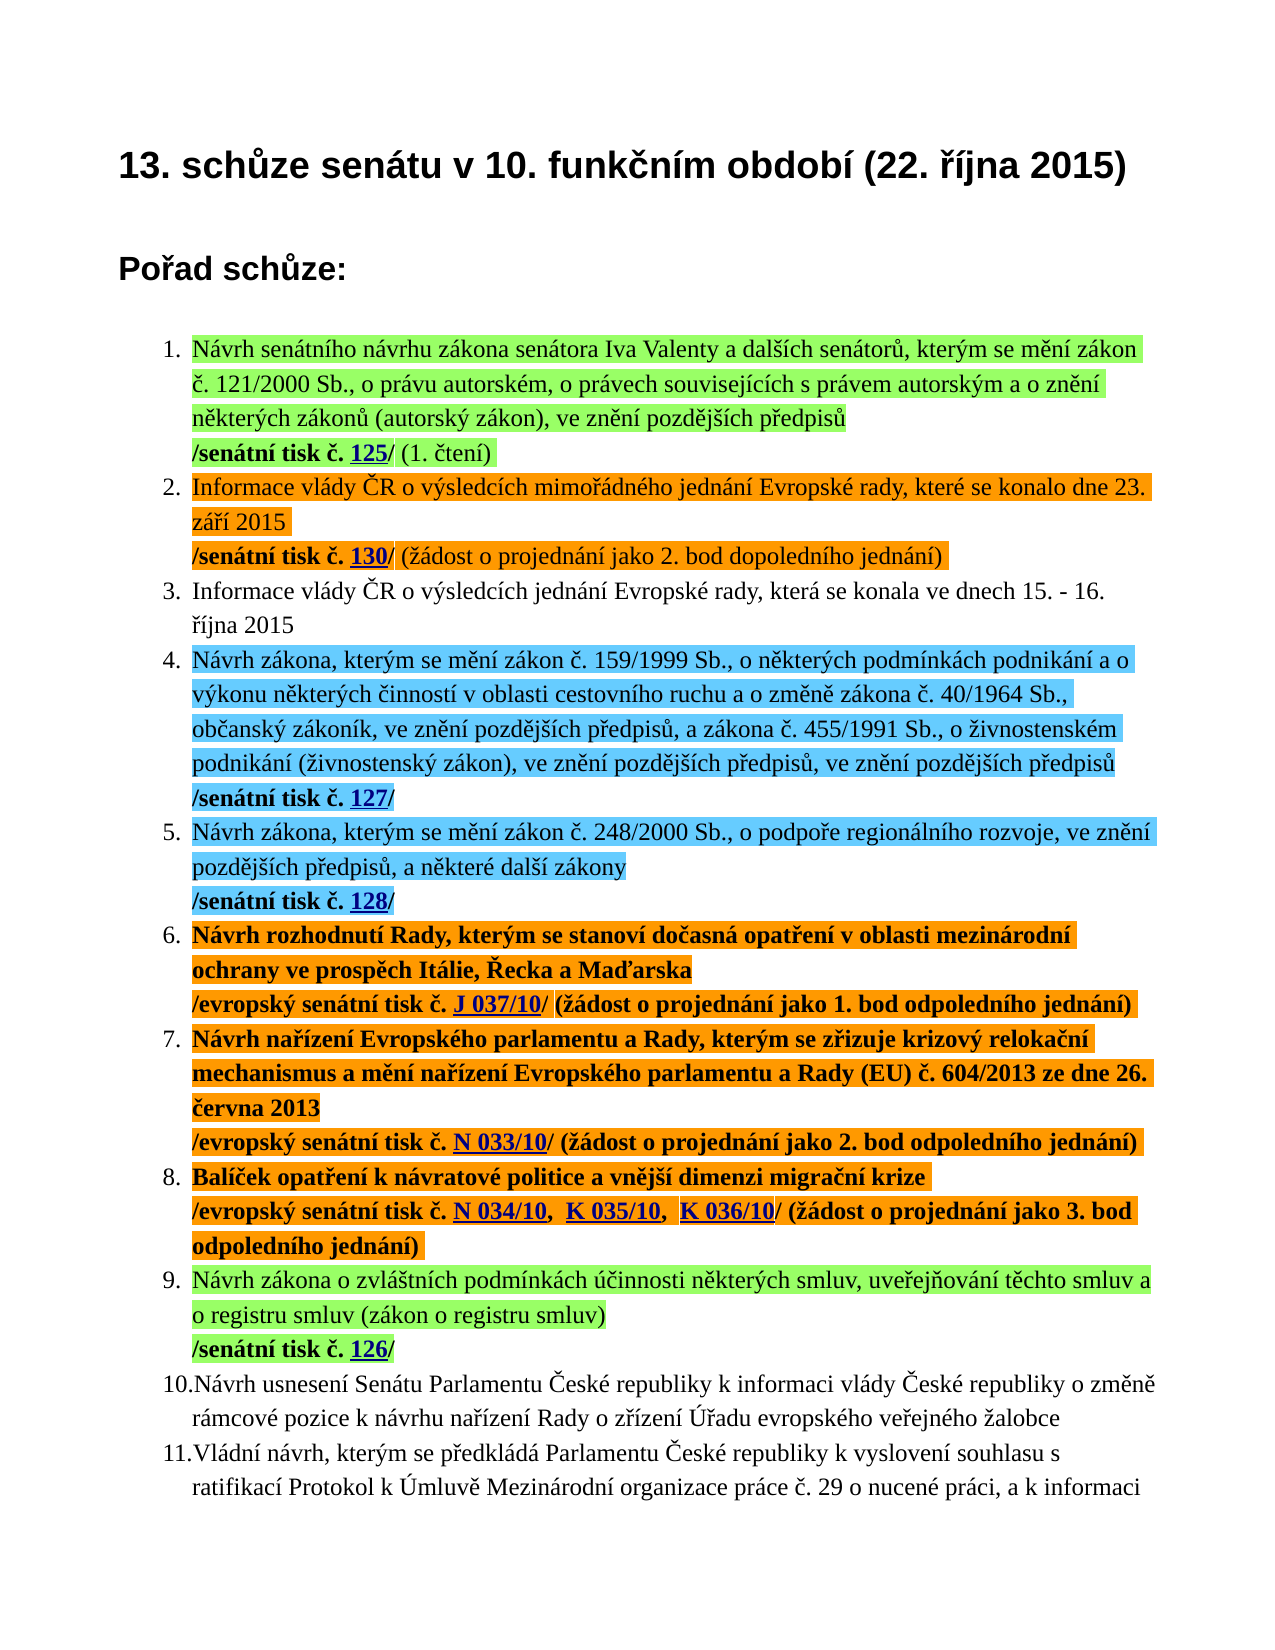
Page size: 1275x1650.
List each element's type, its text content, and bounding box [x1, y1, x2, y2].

list Vládní návrh, kterým se předkládá Parlamentu České republiky k vyslovení souhlasu s ratifikací Protokol k Úmluvě Mezinárodní organizace práce č. 29 o nucené práci, a k informaci [162, 1438, 1157, 1501]
list Návrh nařízení Evropského parlamentu a Rady, kterým se zřizuje krizový relokační mechanismus a mění nařízení Evropského parlamentu a Rady (EU) č. 604/2013 ze dne 26. června 2013 /evropský senátní tisk č. N 033/10/ (žádost o projednání jako 2. bod odpoledního jednání) [162, 1024, 1157, 1156]
list Balíček opatření k návratové politice a vnější dimenzi migrační krize /evropský senátní tisk č. N 034/10, K 035/10, K 036/10/ (žádost o projednání jako 3. bod odpoledního jednání) [162, 1162, 1157, 1260]
list Návrh zákona, kterým se mění zákon č. 248/2000 Sb., o podpoře regionálního rozvoje, ve znění pozdějších předpisů, a některé další zákony /senátní tisk č. 128/ [162, 817, 1157, 915]
list Informace vlády ČR o výsledcích mimořádného jednání Evropské rady, které se konalo dne 23. září 2015 /senátní tisk č. 130/ (žádost o projednání jako 2. bod dopoledního jednání) [162, 472, 1157, 570]
list Návrh rozhodnutí Rady, kterým se stanoví dočasná opatření v oblasti mezinárodní ochrany ve prospěch Itálie, Řecka a Maďarska /evropský senátní tisk č. J 037/10/ (žádost o projednání jako 1. bod odpoledního jednání) [162, 921, 1157, 1018]
subtitle 13. schůze senátu v 10. funkčním období (22. října 2015) [118, 143, 1157, 187]
subtitle Pořad schůze: [118, 249, 1157, 287]
list Návrh zákona o zvláštních podmínkách účinnosti některých smluv, uveřejňování těchto smluv a o registru smluv (zákon o registru smluv) /senátní tisk č. 126/ [162, 1265, 1157, 1363]
list Návrh senátního návrhu zákona senátora Iva Valenty a dalších senátorů, kterým se mění zákon č. 121/2000 Sb., o právu autorském, o právech souvisejících s právem autorským a o znění některých zákonů (autorský zákon), ve znění pozdějších předpisů /senátní tisk č. 125/ (1. čtení) [162, 334, 1157, 467]
list Návrh usnesení Senátu Parlamentu České republiky k informaci vlády České republiky o změně rámcové pozice k návrhu nařízení Rady o zřízení Úřadu evropského veřejného žalobce [162, 1369, 1157, 1432]
list Návrh zákona, kterým se mění zákon č. 159/1999 Sb., o některých podmínkách podnikání a o výkonu některých činností v oblasti cestovního ruchu a o změně zákona č. 40/1964 Sb., občanský zákoník, ve znění pozdějších předpisů, a zákona č. 455/1991 Sb., o živnostenském podnikání (živnostenský zákon), ve znění pozdějších předpisů, ve znění pozdějších předpisů /senátní tisk č. 127/ [162, 645, 1157, 811]
list Informace vlády ČR o výsledcích jednání Evropské rady, která se konala ve dnech 15. - 16. října 2015 [162, 576, 1157, 639]
